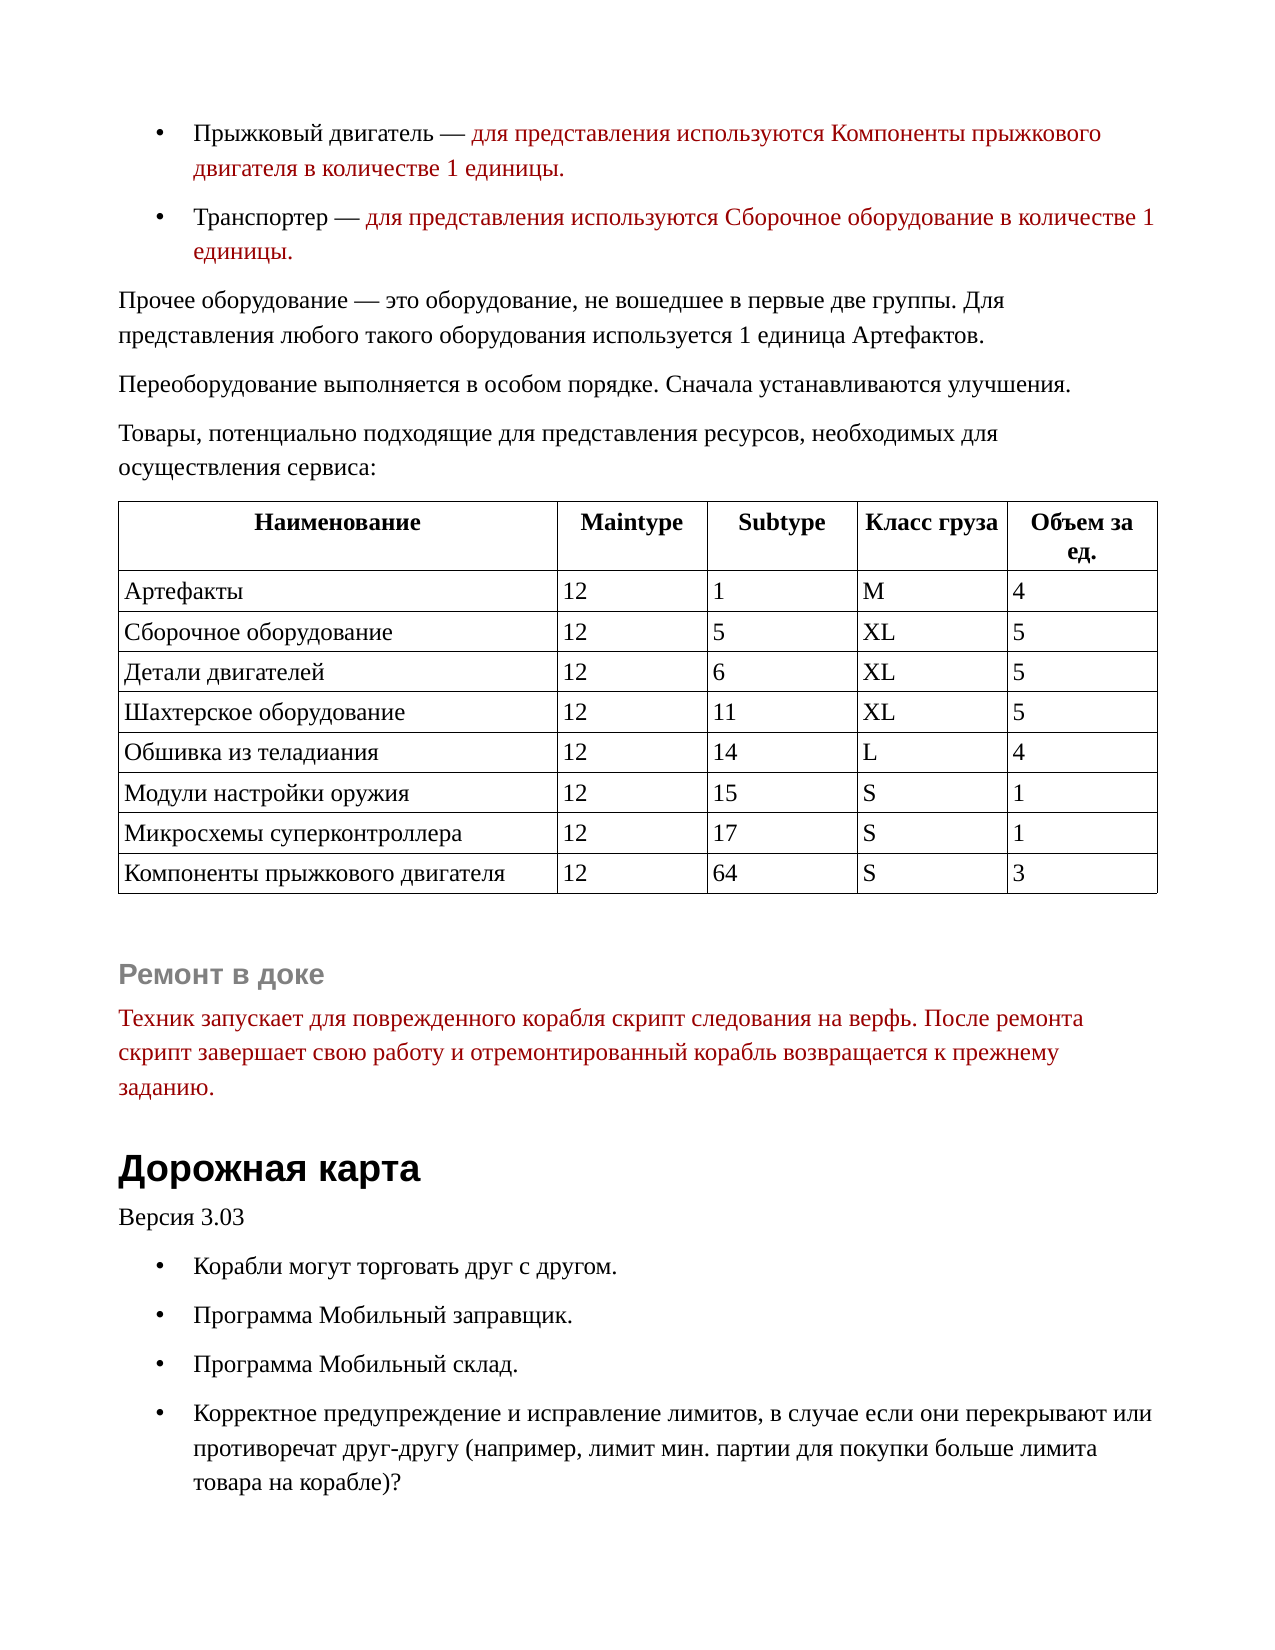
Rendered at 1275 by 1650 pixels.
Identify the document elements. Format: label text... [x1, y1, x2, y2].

table_cell 1 [708, 571, 857, 611]
list Корректное предупреждение и исправление лимитов, в случае если они перекрывают или противоречат друг-другу (например, лимит мин. партии для покупки больше лимита товара на корабле)? [156, 1398, 1157, 1496]
table_header Subtype [708, 502, 857, 570]
table_cell S [858, 813, 1007, 853]
text Товары, потенциально подходящие для представления ресурсов, необходимых для осуществления сервиса: [118, 418, 1157, 481]
table_cell 11 [708, 692, 857, 732]
table_cell M [858, 571, 1007, 611]
table_cell Модули настройки оружия [119, 773, 557, 812]
table_cell 5 [1008, 692, 1157, 732]
table_cell 64 [708, 854, 857, 893]
table_cell 12 [558, 692, 707, 732]
table_cell 12 [558, 773, 707, 812]
table_cell 12 [558, 733, 707, 772]
table_cell 6 [708, 652, 857, 691]
table_cell 12 [558, 813, 707, 853]
table_header Наименование [119, 502, 557, 570]
table_cell 3 [1008, 854, 1157, 893]
table_cell 12 [558, 612, 707, 651]
table_cell S [858, 854, 1007, 893]
table_cell 12 [558, 571, 707, 611]
list Программа Мобильный склад. [156, 1349, 1157, 1378]
table_cell Сборочное оборудование [119, 612, 557, 651]
list Программа Мобильный заправщик. [156, 1300, 1157, 1329]
table_cell Компоненты прыжкового двигателя [119, 854, 557, 893]
text Переоборудование выполняется в особом порядке. Сначала устанавливаются улучшения. [118, 369, 1157, 397]
table_cell Шахтерское оборудование [119, 692, 557, 732]
table_cell Артефакты [119, 571, 557, 611]
list Корабли могут торговать друг с другом. [156, 1251, 1157, 1280]
table_cell XL [858, 692, 1007, 732]
table_cell Микросхемы суперконтроллера [119, 813, 557, 853]
table_header Maintype [558, 502, 707, 570]
table_cell L [858, 733, 1007, 772]
list Прыжковый двигатель — для представления используются Компоненты прыжкового двигателя в количестве 1 единицы. [156, 118, 1157, 181]
table_cell S [858, 773, 1007, 812]
table_cell 1 [1008, 813, 1157, 853]
subtitle Дорожная карта [118, 1146, 1157, 1189]
list Транспортер — для представления используются Сборочное оборудование в количестве 1 единицы. [156, 202, 1157, 265]
table_cell Обшивка из теладиания [119, 733, 557, 772]
table_cell 1 [1008, 773, 1157, 812]
table_cell 4 [1008, 571, 1157, 611]
table_cell 5 [1008, 612, 1157, 651]
table_header Объем за ед. [1008, 502, 1157, 570]
text Прочее оборудование — это оборудование, не вошедшее в первые две группы. Для представления любого такого оборудования используется 1 единица Артефактов. [118, 285, 1157, 348]
table_cell XL [858, 612, 1007, 651]
table_cell 5 [1008, 652, 1157, 691]
table_cell 5 [708, 612, 857, 651]
table_cell 12 [558, 652, 707, 691]
table_cell Детали двигателей [119, 652, 557, 691]
table_cell 4 [1008, 733, 1157, 772]
table_cell 12 [558, 854, 707, 893]
subtitle Ремонт в доке [118, 957, 1157, 990]
text Техник запускает для поврежденного корабля скрипт следования на верфь. После ремонта скрипт завершает свою работу и отремонтированный корабль возвращается к прежнему заданию. [118, 1003, 1157, 1100]
table_cell XL [858, 652, 1007, 691]
table_cell 15 [708, 773, 857, 812]
text Версия 3.03 [118, 1202, 1157, 1231]
table_cell 14 [708, 733, 857, 772]
table_cell 17 [708, 813, 857, 853]
table_header Класс груза [858, 502, 1007, 570]
